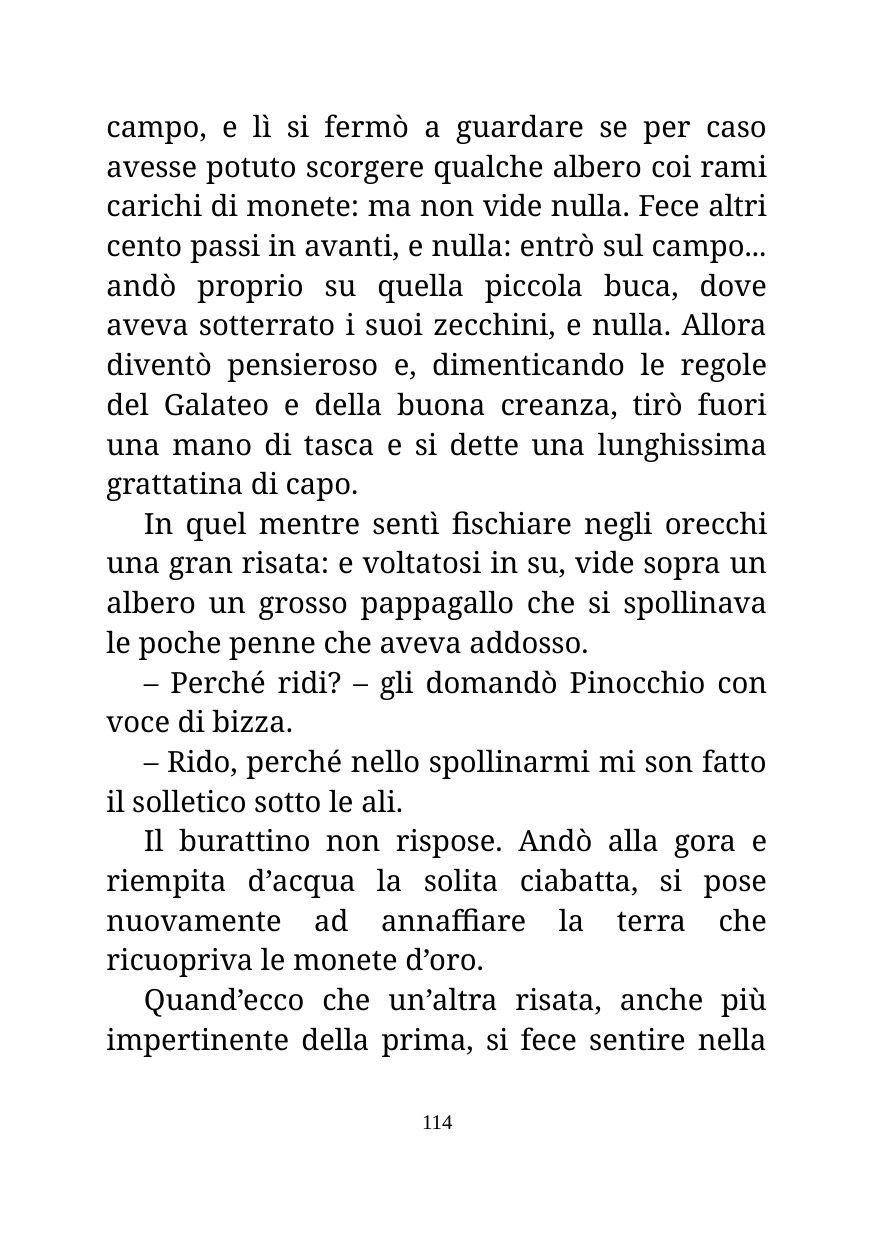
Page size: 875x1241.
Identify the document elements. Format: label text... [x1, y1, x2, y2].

text Quand’ecco che un’altra risata, anche più impertinente della prima, si fece sentire nella [106, 979, 768, 1059]
text – Rido, perché nello spollinarmi mi son fatto il solletico sotto le ali. [106, 741, 768, 821]
text In quel mentre sentì fischiare negli orecchi una gran risata: e voltatosi in su, vide sopra un albero un grosso pappagallo che si spollinava le poche penne che aveva addosso. [106, 503, 768, 662]
text campo, e lì si fermò a guardare se per caso avesse potuto scorgere qualche albero coi rami carichi di monete: ma non vide nulla. Fece altri cento passi in avanti, e nulla: entrò sul campo... andò proprio su quella piccola buca, dove aveva sotterrato i suoi zecchini, e nulla. Allora diventò pensieroso e, dimenticando le regole del Galateo e della buona creanza, tirò fuori una mano di tasca e si dette una lunghissima grattatina di capo. [106, 106, 768, 503]
text – Perché ridi? – gli domandò Pinocchio con voce di bizza. [106, 662, 768, 741]
text Il burattino non rispose. Andò alla gora e riempita d’acqua la solita ciabatta, si pose nuovamente ad annaffiare la terra che ricuopriva le monete d’oro. [106, 821, 768, 979]
